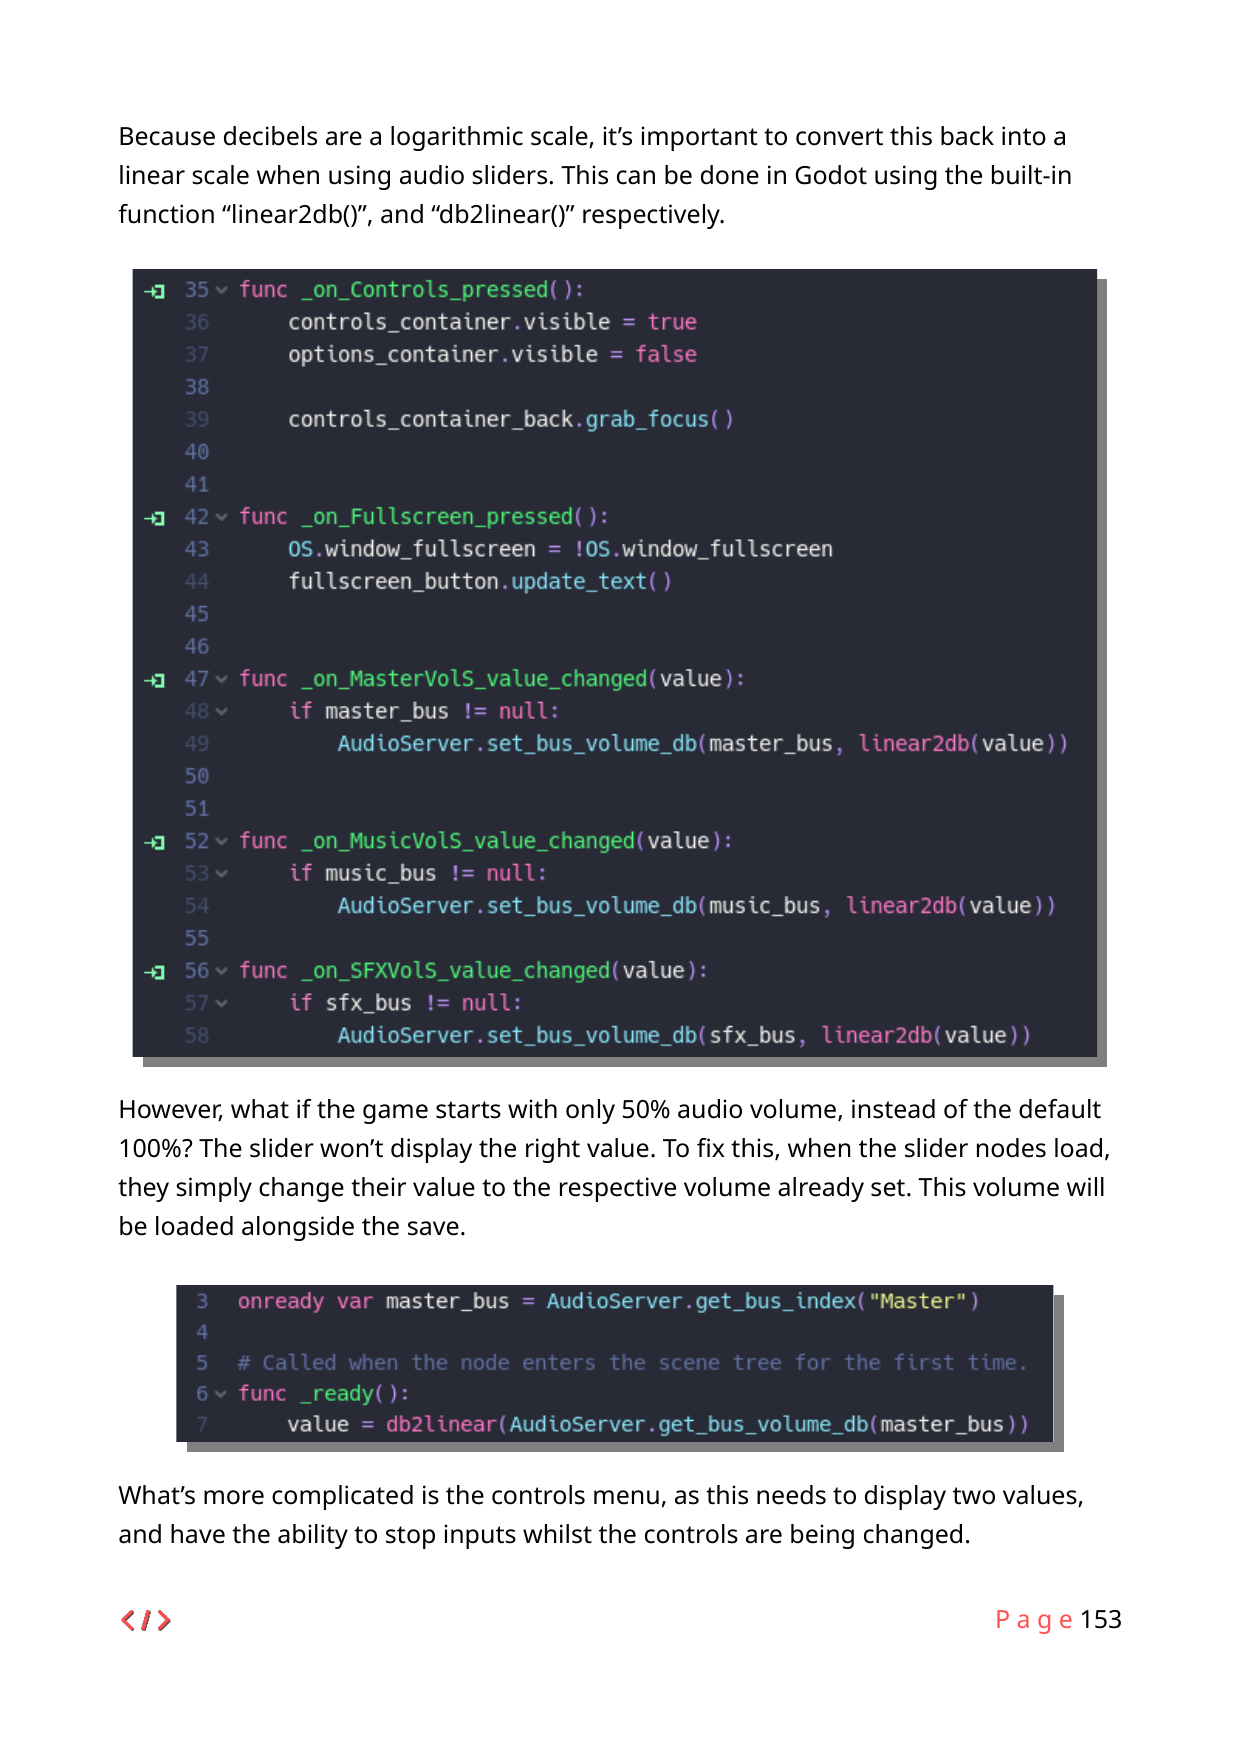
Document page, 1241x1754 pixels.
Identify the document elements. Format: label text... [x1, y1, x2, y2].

text What’s more complicated is the controls menu, as this needs to display two values, and have the ability to stop inputs whilst the controls are being changed. [118, 1478, 1122, 1551]
text Because decibels are a logarithmic scale, it’s important to convert this back into a linear scale when using audio sliders. This can be done in Godot using the built-in function “linear2db()”, and “db2linear()” respectively. [118, 118, 1122, 231]
text However, what if the game starts with only 50% audio volume, instead of the default 100%? The slider won’t display the right value. To fix this, when the slider nodes load, they simply change their value to the respective volume already set. This volume will be loaded alongside the save. [118, 250, 1122, 1243]
picture [132, 269, 1098, 1057]
picture [116, 1591, 175, 1649]
picture [176, 1285, 1054, 1442]
